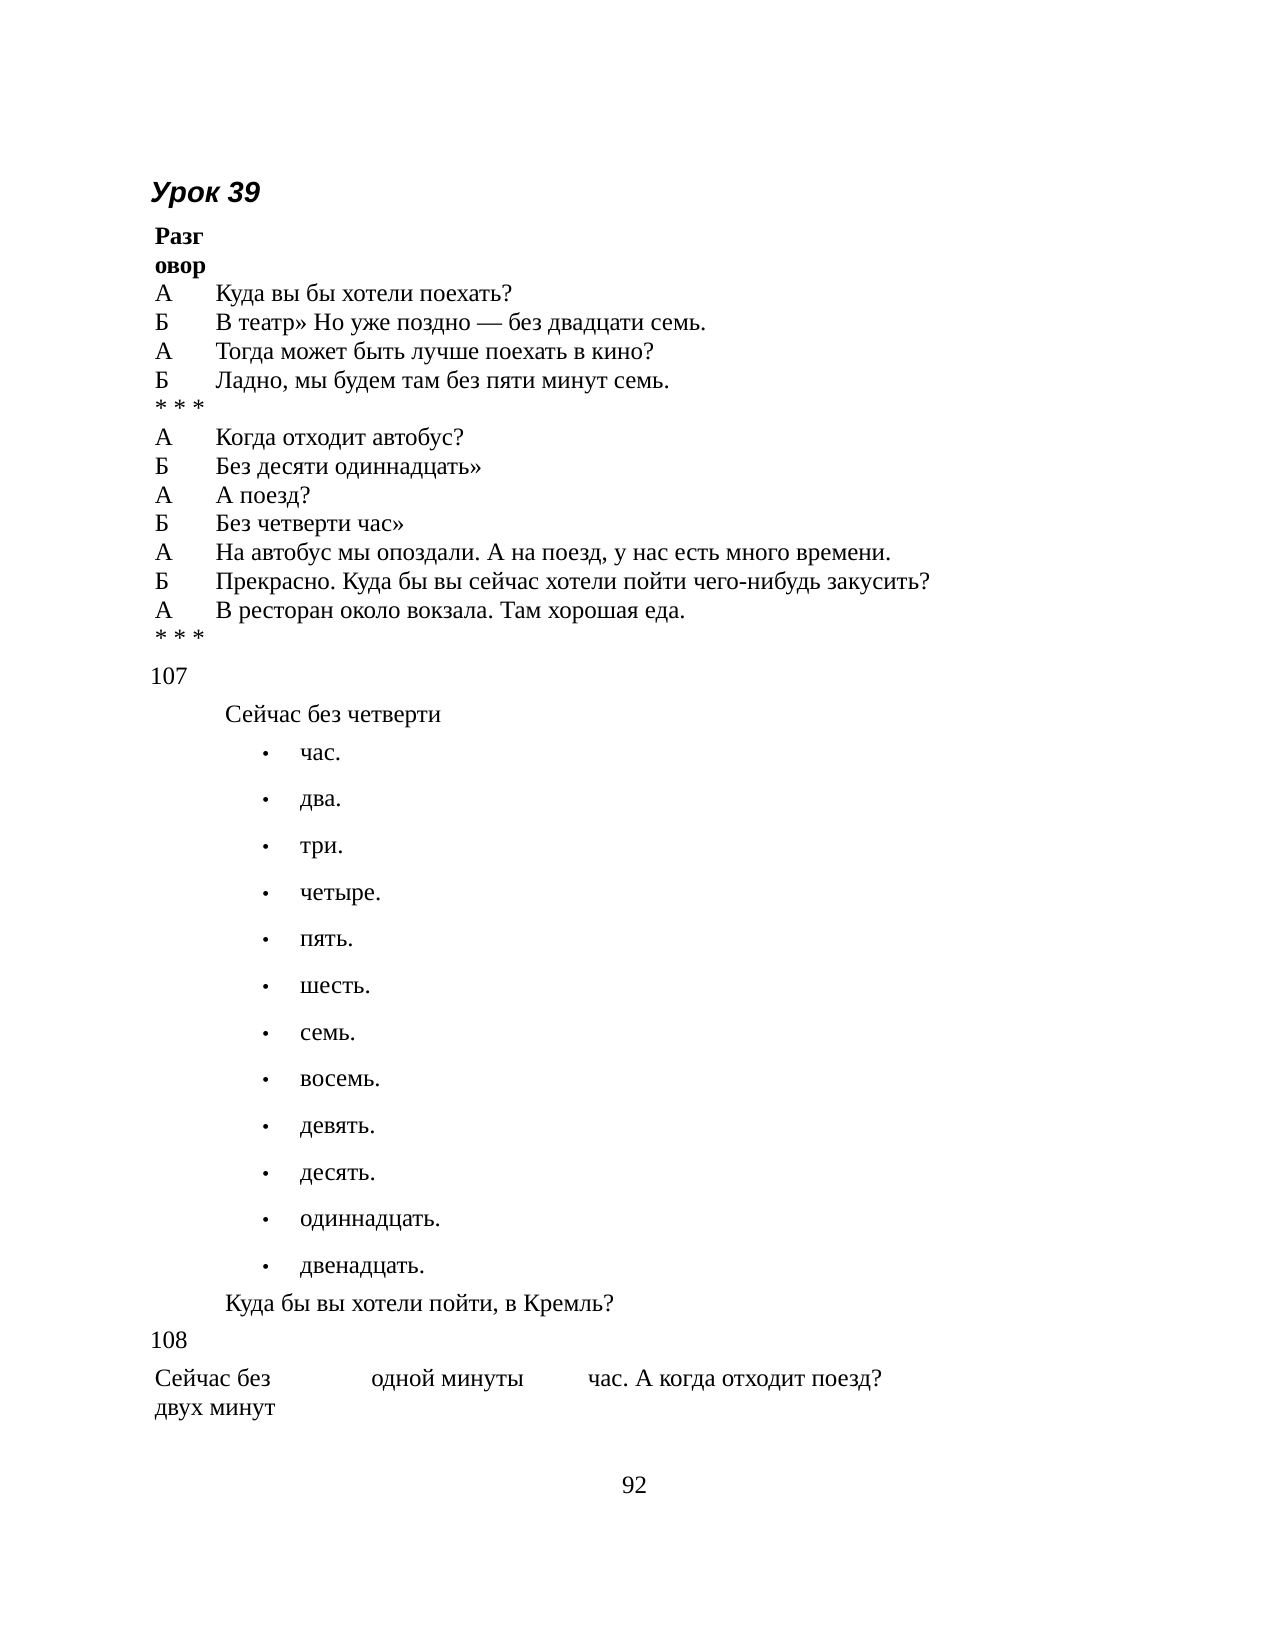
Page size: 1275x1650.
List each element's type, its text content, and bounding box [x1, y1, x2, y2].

table_cell Б [150, 307, 211, 336]
table_cell Когда отходит автобус? [211, 422, 1125, 451]
table_cell Ладно, мы будем там без пяти минут семь. [211, 365, 1125, 393]
list два. [262, 783, 1125, 812]
list шесть. [262, 970, 1125, 999]
text 108 [150, 1325, 1125, 1354]
table_cell A [150, 595, 211, 623]
table_cell В театр» Но уже поздно — без двадцати семь. [211, 307, 1125, 336]
table_header [211, 221, 1125, 278]
list пять. [262, 923, 1125, 952]
table_cell Тогда может быть лучше поехать в кино? [211, 336, 1125, 365]
text Куда бы вы хотели пойти, в Кремль? [225, 1288, 1125, 1316]
list час. [262, 737, 1125, 765]
text 107 [150, 661, 1125, 690]
text Сейчас без четверти [225, 699, 1125, 728]
table_cell [211, 624, 1125, 652]
table_cell Б [150, 509, 211, 537]
subtitle Урок 39 [150, 175, 1125, 208]
list четыре. [262, 877, 1125, 905]
table_cell Б [150, 566, 211, 595]
list двенадцать. [262, 1250, 1125, 1279]
table_cell A [150, 537, 211, 566]
table_cell [367, 1392, 1125, 1421]
list одиннадцать. [262, 1203, 1125, 1232]
table_header Разговор [150, 221, 211, 278]
table_cell Прекрасно. Куда бы вы сейчас хотели пойти чего-нибудь закусить? [211, 566, 1125, 595]
table_cell Без четверти час» [211, 509, 1125, 537]
table_cell A [150, 480, 211, 508]
table_header одной минуты [367, 1363, 583, 1392]
table_cell Б [150, 365, 211, 393]
table_cell [211, 394, 1125, 422]
table_cell Без десяти одиннадцать» [211, 451, 1125, 480]
table_cell На автобус мы опоздали. А на поезд, у нас есть много времени. [211, 537, 1125, 566]
table_cell A [150, 336, 211, 365]
table_cell * * * [150, 394, 211, 422]
table_cell Куда вы бы хотели поехать? [211, 279, 1125, 307]
table_cell A [150, 279, 211, 307]
list восемь. [262, 1063, 1125, 1092]
table_cell А поезд? [211, 480, 1125, 508]
table_cell Б [150, 451, 211, 480]
list девять. [262, 1110, 1125, 1139]
table_cell * * * [150, 624, 211, 652]
list десять. [262, 1157, 1125, 1185]
table_cell двух минут [150, 1392, 367, 1421]
table_cell A [150, 422, 211, 451]
list семь. [262, 1017, 1125, 1045]
table_header час. А когда отходит поезд? [583, 1363, 1125, 1392]
list три. [262, 830, 1125, 859]
table_header Сейчас без [150, 1363, 367, 1392]
table_cell В ресторан около вокзала. Там хорошая еда. [211, 595, 1125, 623]
